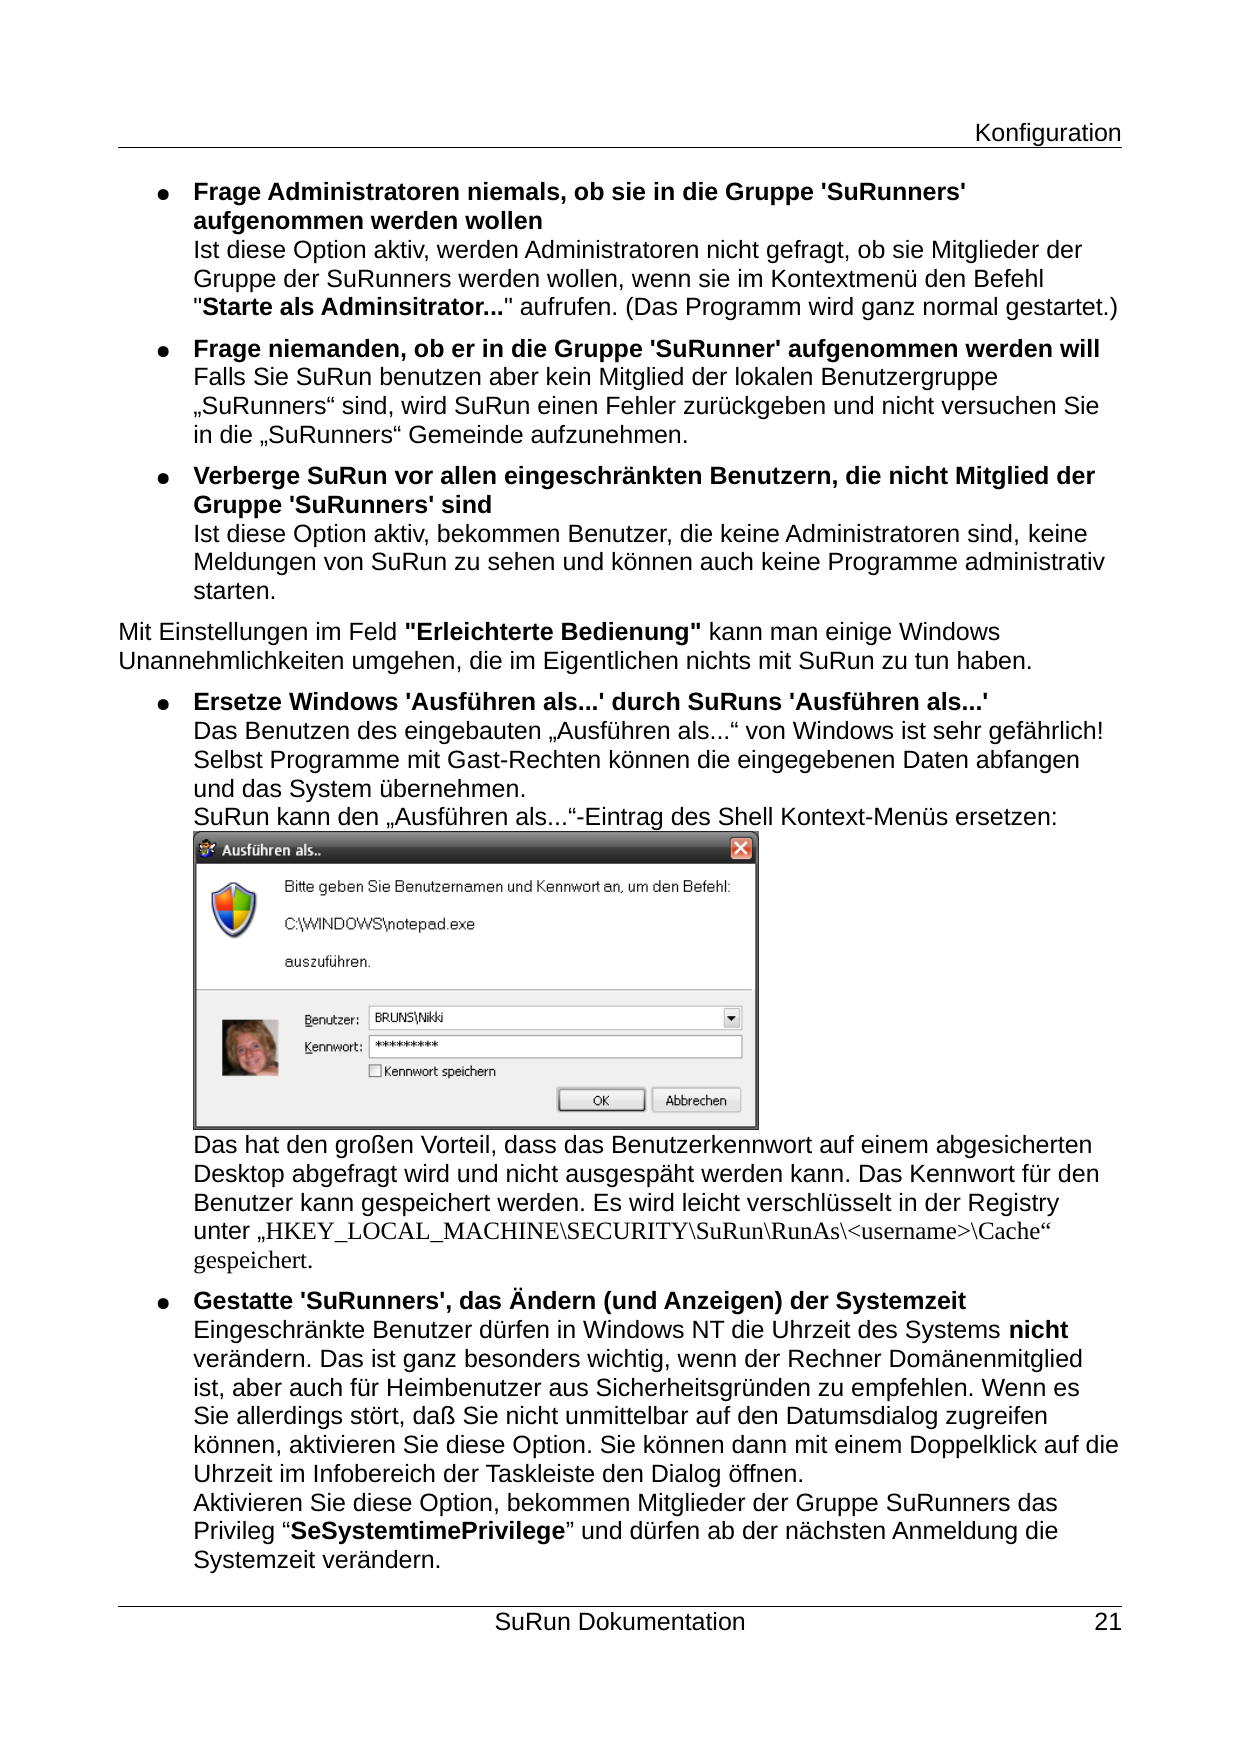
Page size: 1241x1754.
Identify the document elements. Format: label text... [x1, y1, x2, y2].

picture [193, 831, 759, 1130]
text Mit Einstellungen im Feld "Erleichterte Bedienung" kann man einige Windows Unannehmlichkeiten umgehen, die im Eigentlichen nichts mit SuRun zu tun haben. [118, 617, 1122, 675]
list Frage Administratoren niemals, ob sie in die Gruppe 'SuRunners' aufgenommen werden wollen Ist diese Option aktiv, werden Administratoren nicht gefragt, ob sie Mitglieder der Gruppe der SuRunners werden wollen, wenn sie im Kontextmenü den Befehl "Starte als Adminsitrator..." aufrufen. (Das Programm wird ganz normal gestartet.) [156, 177, 1122, 321]
list Ersetze Windows 'Ausführen als...' durch SuRuns 'Ausführen als...' Das Benutzen des eingebauten „Ausführen als...“ von Windows ist sehr gefährlich! Selbst Programme mit Gast-Rechten können die eingegebenen Daten abfangen und das System übernehmen. SuRun kann den „Ausführen als...“-Eintrag des Shell Kontext-Menüs ersetzen: Das hat den großen Vorteil, dass das Benutzerkennwort auf einem abgesicherten Desktop abgefragt wird und nicht ausgespäht werden kann. Das Kennwort für den Benutzer kann gespeichert werden. Es wird leicht verschlüsselt in der Registry unter „HKEY_LOCAL_MACHINE\SECURITY\SuRun\RunAs\<username>\Cache“ gespeichert. [156, 687, 1122, 1274]
list Verberge SuRun vor allen eingeschränkten Benutzern, die nicht Mitglied der Gruppe 'SuRunners' sind Ist diese Option aktiv, bekommen Benutzer, die keine Administratoren sind, keine Meldungen von SuRun zu sehen und können auch keine Programme administrativ starten. [156, 461, 1122, 605]
list Gestatte 'SuRunners', das Ändern (und Anzeigen) der Systemzeit Eingeschränkte Benutzer dürfen in Windows NT die Uhrzeit des Systems nicht verändern. Das ist ganz besonders wichtig, wenn der Rechner Domänenmitglied ist, aber auch für Heimbenutzer aus Sicherheitsgründen zu empfehlen. Wenn es Sie allerdings stört, daß Sie nicht unmittelbar auf den Datumsdialog zugreifen können, aktivieren Sie diese Option. Sie können dann mit einem Doppelklick auf die Uhrzeit im Infobereich der Taskleiste den Dialog öffnen. Aktivieren Sie diese Option, bekommen Mitglieder der Gruppe SuRunners das Privileg “SeSystemtimePrivilege” und dürfen ab der nächsten Anmeldung die Systemzeit verändern. [156, 1286, 1122, 1574]
list Frage niemanden, ob er in die Gruppe 'SuRunner' aufgenommen werden will Falls Sie SuRun benutzen aber kein Mitglied der lokalen Benutzergruppe „SuRunners“ sind, wird SuRun einen Fehler zurückgeben und nicht versuchen Sie in die „SuRunners“ Gemeinde aufzunehmen. [156, 334, 1122, 449]
